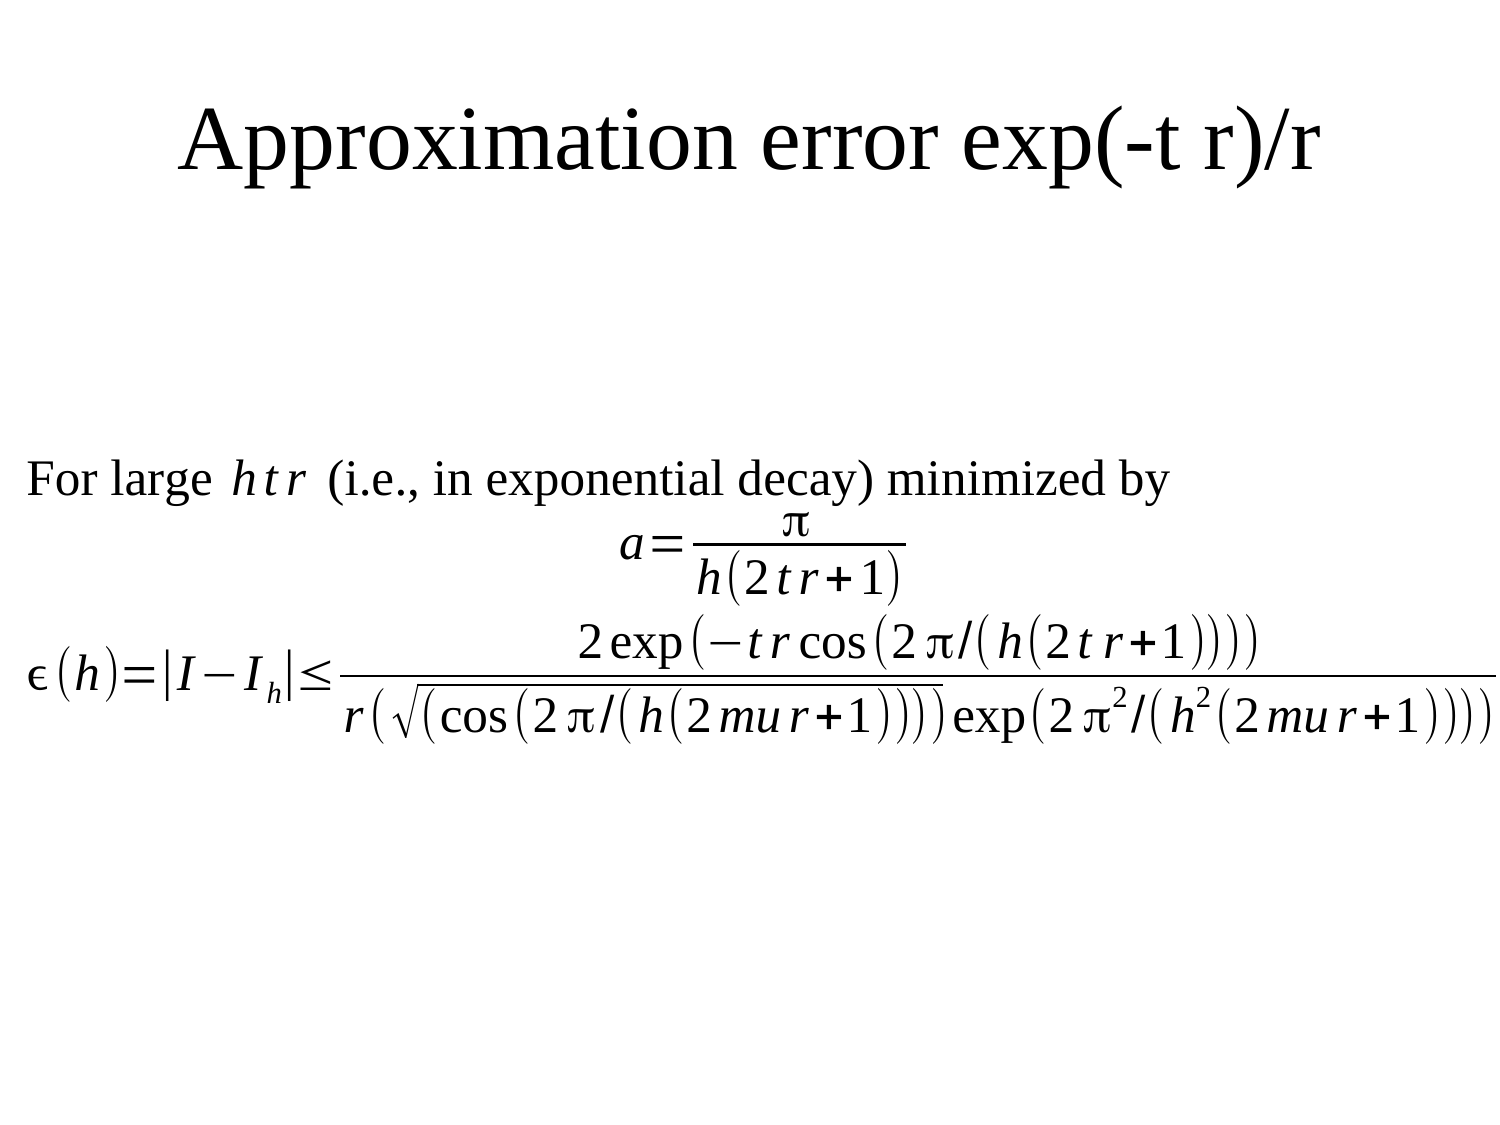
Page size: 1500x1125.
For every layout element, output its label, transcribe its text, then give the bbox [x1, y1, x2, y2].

title Approximation error exp(-t r)/r [75, 44, 1425, 233]
chart [13, 450, 1500, 749]
